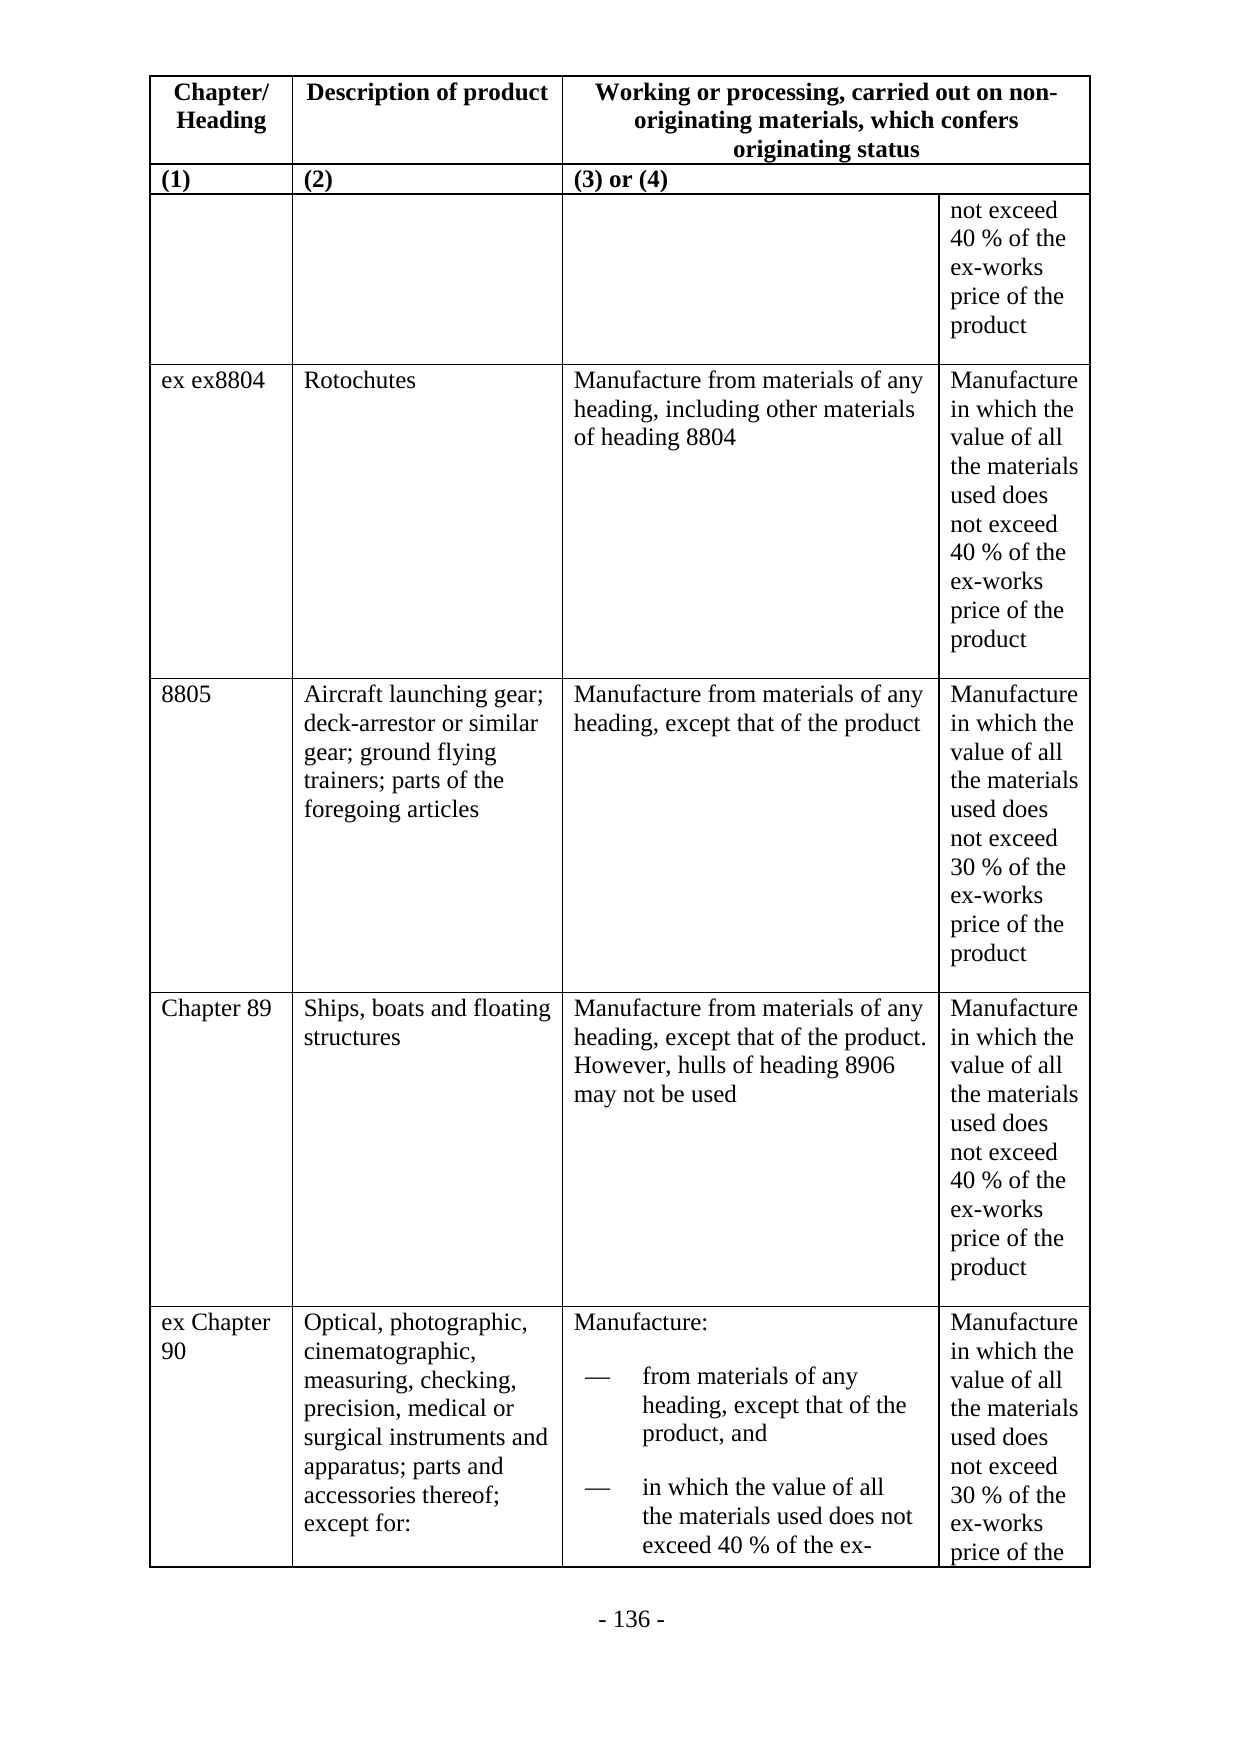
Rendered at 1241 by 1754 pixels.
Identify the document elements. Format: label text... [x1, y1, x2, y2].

table_cell (3) or (4) [563, 165, 1089, 193]
table_cell in which the value of all the materials used does not exceed 40 % of the ex- [631, 1472, 928, 1558]
table_cell Chapter 89 [151, 993, 292, 1306]
table_cell Manufacture from materials of any heading, except that of the product. However, hulls of heading 8906 may not be used [563, 993, 938, 1306]
table_cell ex ex8804 [151, 365, 292, 677]
table_cell Manufacture in which the value of all the materials used does not exceed 30 % of the ex-works price of the [940, 1307, 1089, 1566]
table_cell Manufacture in which the value of all the materials used does not exceed 40 % of the ex-works price of the product [940, 365, 1089, 677]
table_header Chapter/Heading [151, 77, 292, 163]
table_cell Optical, photographic, cinematographic, measuring, checking, precision, medical or surgical instruments and apparatus; parts and accessories thereof; except for: [293, 1307, 562, 1566]
table_cell (1) [151, 165, 292, 193]
table_cell Manufacture in which the value of all the materials used does not exceed 30 % of the ex-works price of the product [940, 679, 1089, 992]
table_cell ex Chapter 90 [151, 1307, 292, 1566]
table_cell Rotochutes [293, 365, 562, 677]
table_cell Aircraft launching gear; deck-arrestor or similar gear; ground flying trainers; parts of the foregoing articles [293, 679, 562, 992]
table_header — [574, 1361, 631, 1472]
table_cell Manufacture: [563, 1307, 938, 1566]
table_cell 8805 [151, 679, 292, 992]
table_cell — [574, 1472, 631, 1558]
table_cell (2) [293, 165, 562, 193]
table_header Description of product [293, 77, 562, 163]
table_cell Manufacture from materials of any heading, including other materials of heading 8804 [563, 365, 938, 677]
table_cell Ships, boats and floating structures [293, 993, 562, 1306]
table_cell Manufacture from materials of any heading, except that of the product [563, 679, 938, 992]
table_cell Manufacture in which the value of all the materials used does not exceed 40 % of the ex-works price of the product [940, 993, 1089, 1306]
table_cell [293, 195, 562, 363]
table_cell not exceed 40 % of the ex-works price of the product [940, 195, 1089, 363]
table_header Working or processing, carried out on non-originating materials, which confers originating status [563, 77, 1089, 163]
table_header from materials of any heading, except that of the product, and [631, 1361, 928, 1472]
table_cell [151, 195, 292, 363]
table_cell [563, 195, 938, 363]
